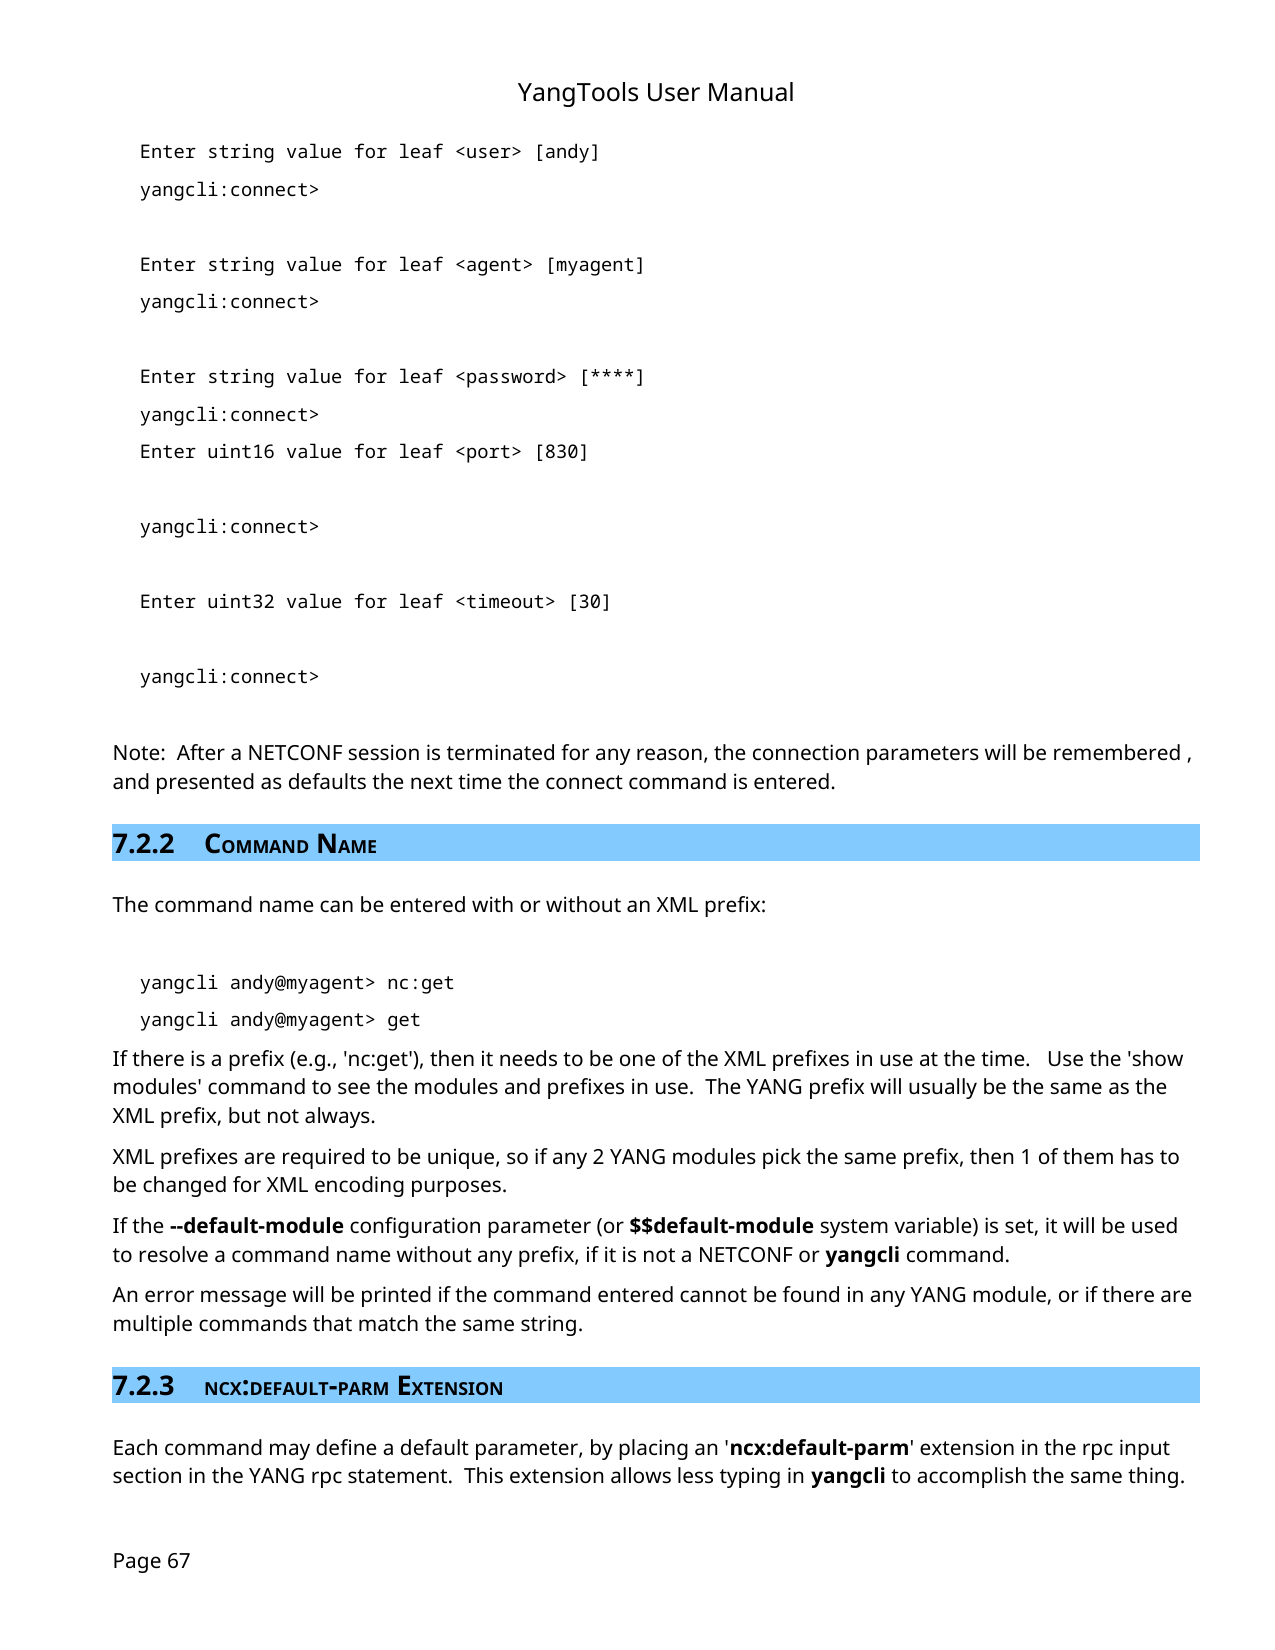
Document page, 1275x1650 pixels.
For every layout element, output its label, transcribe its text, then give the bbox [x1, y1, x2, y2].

text If there is a prefix (e.g., 'nc:get'), then it needs to be one of the XML prefixes in use at the time. Use the 'show modules' command to see the modules and prefixes in use. The YANG prefix will usually be the same as the XML prefix, but not always. [112, 1044, 1200, 1129]
text If the --default-module configuration parameter (or $$default-module system variable) is set, it will be used to resolve a command name without any prefix, if it is not a NETCONF or yangcli command. [112, 1211, 1200, 1268]
text An error message will be printed if the command entered cannot be found in any YANG module, or if there are multiple commands that match the same string. [112, 1281, 1200, 1337]
text Each command may define a default parameter, by placing an 'ncx:default-parm' extension in the rpc input section in the YANG rpc statement. This extension allows less typing in yangcli to accomplish the same thing. [112, 1433, 1200, 1489]
text Enter string value for leaf <agent> [myagent] [139, 251, 1200, 277]
text Enter uint32 value for leaf <timeout> [30] [139, 588, 1200, 614]
subtitle ncx:default-parm Extension [112, 1367, 1200, 1403]
text yangcli:connect> [139, 176, 1200, 202]
text yangcli:connect> [139, 401, 1200, 427]
subtitle Command Name [112, 824, 1200, 861]
text Enter string value for leaf <user> [andy] [139, 138, 1200, 164]
text The command name can be entered with or without an XML prefix: [112, 891, 1200, 919]
text yangcli:connect> [139, 513, 1200, 539]
text yangcli andy@myagent> nc:get [139, 969, 1200, 994]
text yangcli:connect> [139, 663, 1200, 689]
text XML prefixes are required to be unique, so if any 2 YANG modules pick the same prefix, then 1 of them has to be changed for XML encoding purposes. [112, 1142, 1200, 1199]
text Note: After a NETCONF session is terminated for any reason, the connection parameters will be remembered , and presented as defaults the next time the connect command is entered. [112, 738, 1200, 795]
text yangcli andy@myagent> get [139, 1007, 1200, 1032]
text Enter string value for leaf <password> [****] [139, 363, 1200, 389]
text yangcli:connect> [139, 288, 1200, 314]
text Enter uint16 value for leaf <port> [830] [139, 438, 1200, 464]
